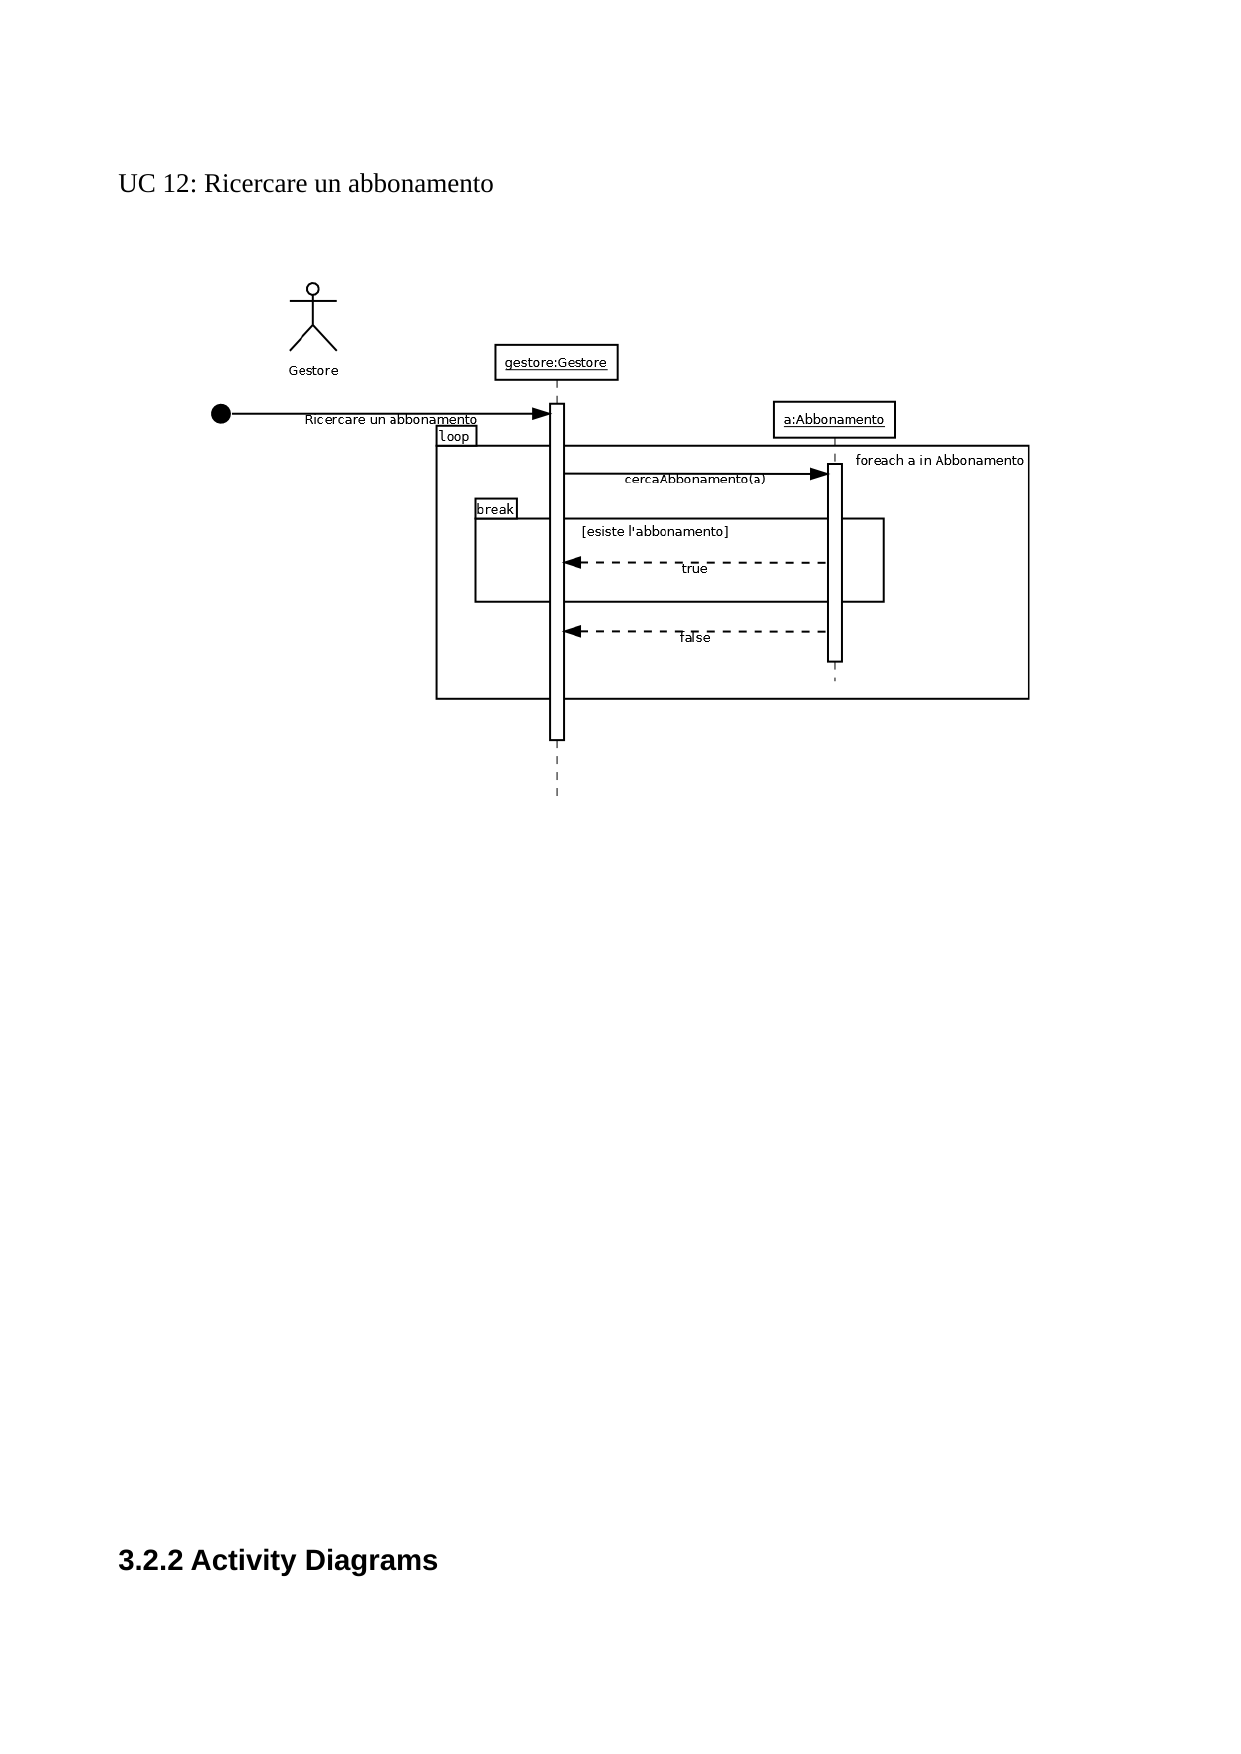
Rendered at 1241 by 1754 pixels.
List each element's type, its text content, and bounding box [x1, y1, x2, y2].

text UC 12: Ricercare un abbonamento [118, 167, 1122, 198]
subtitle 3.2.2 Activity Diagrams [118, 1542, 1122, 1576]
picture [210, 271, 1030, 801]
